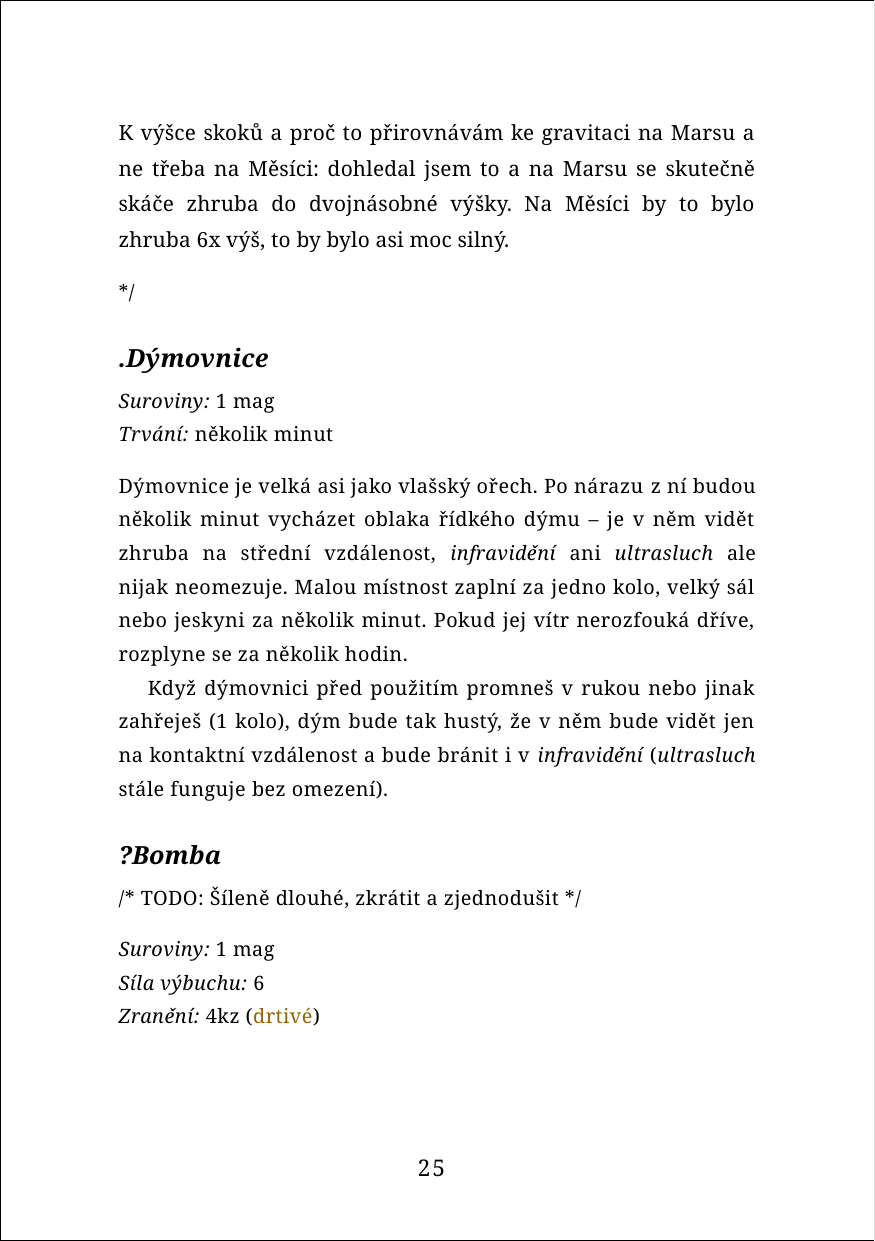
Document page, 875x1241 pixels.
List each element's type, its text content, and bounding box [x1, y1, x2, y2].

text K výšce skoků a proč to přirovnávám ke gravitaci na Marsu a ne třeba na Měsíci: dohledal jsem to a na Marsu se skutečně skáče zhruba do dvojnásobné výšky. Na Měsíci by to bylo zhruba 6x výš, to by bylo asi moc silný. [118, 118, 756, 253]
subtitle ?Bomba [118, 838, 756, 872]
text /* TODO: Šíleně dlouhé, zkrátit a zjednodušit */ [118, 884, 756, 911]
text */ [118, 278, 756, 305]
text Suroviny: 1 mag Síla výbuchu: 6 Zranění: 4kz (drtivé) [118, 935, 756, 1029]
text Dýmovnice je velká asi jako vlašský ořech. Po nárazu z ní budou několik minut vycházet oblaka řídkého dýmu – je v něm vidět zhruba na střední vzdálenost, infravidění ani ultrasluch ale nijak neomezuje. Malou místnost zaplní za jedno kolo, velký sál nebo jeskyni za několik minut. Pokud jej vítr nerozfouká dříve, rozplyne se za několik hodin. Když dýmovnici před použitím promneš v rukou nebo jinak zahřeješ (1 kolo), dým bude tak hustý, že v něm bude vidět jen na kontaktní vzdálenost a bude bránit i v infravidění (ultrasluch stále funguje bez omezení). [118, 472, 756, 802]
text Suroviny: 1 mag Trvání: několik minut [118, 387, 756, 448]
subtitle .Dýmovnice [118, 341, 756, 375]
